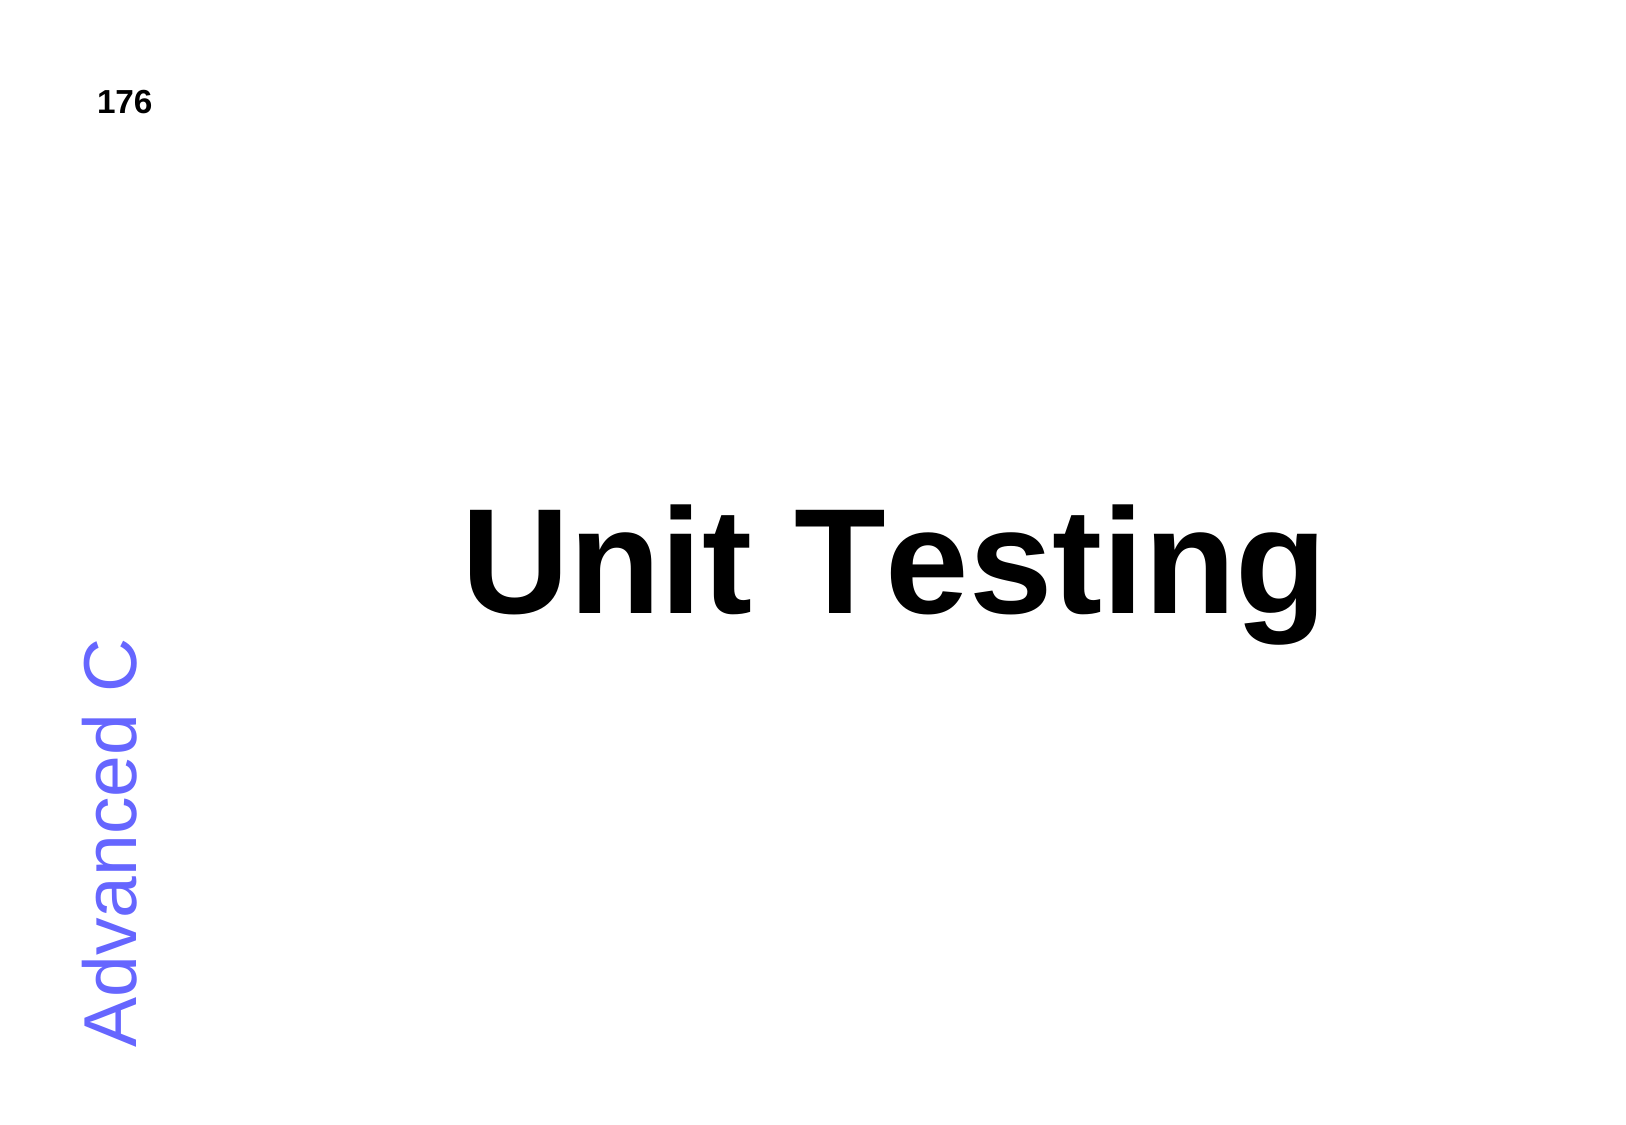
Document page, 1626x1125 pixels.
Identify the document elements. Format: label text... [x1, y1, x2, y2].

text_box Unit Testing [446, 456, 1344, 652]
title Advanced C [37, 162, 176, 1063]
